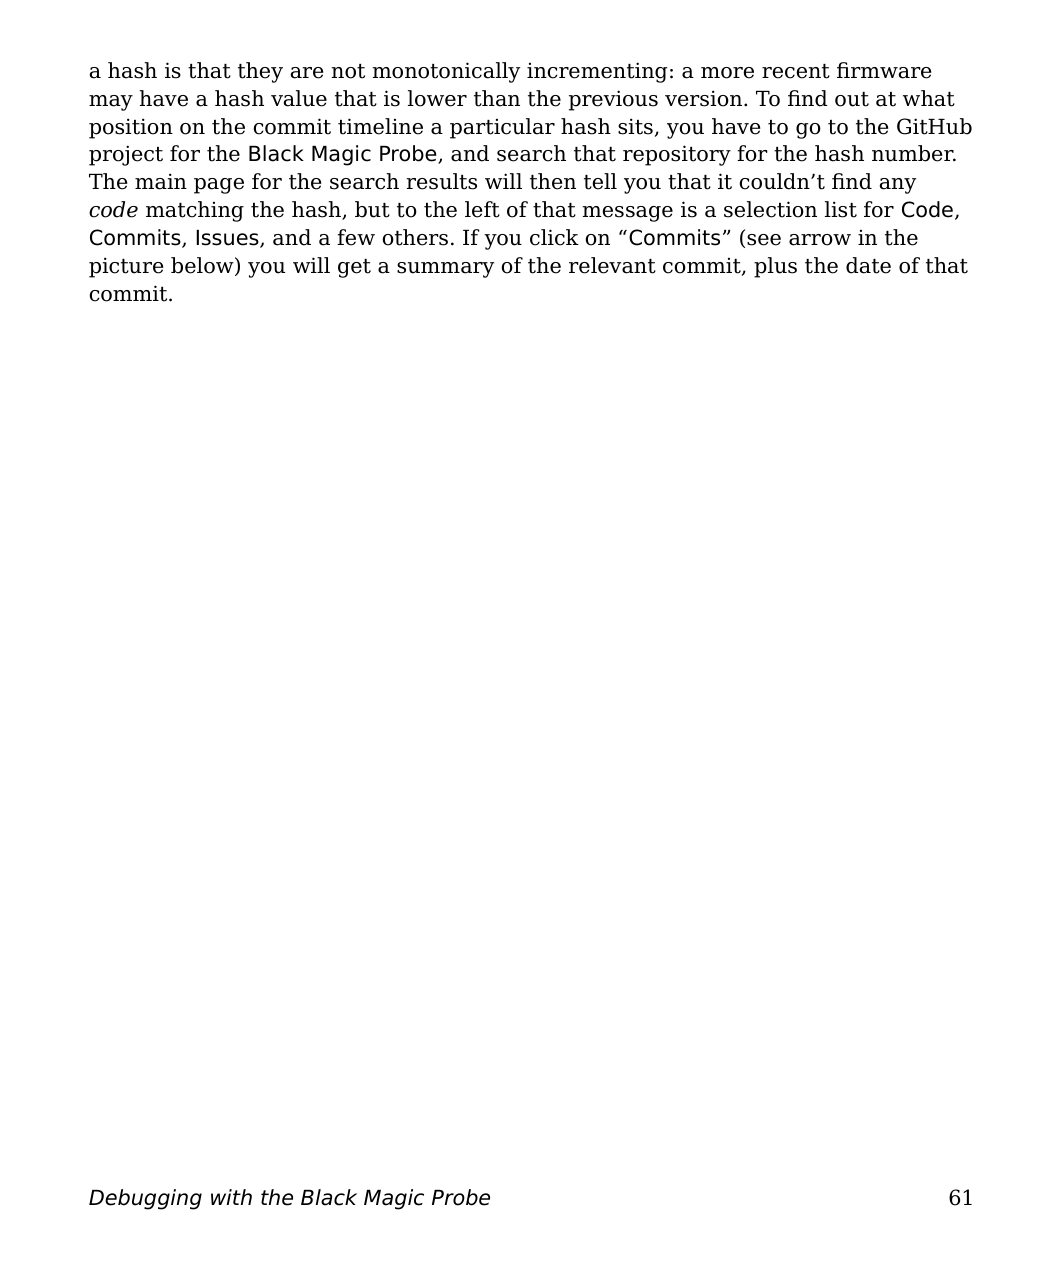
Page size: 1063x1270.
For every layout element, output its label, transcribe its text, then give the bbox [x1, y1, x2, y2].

text a hash is that they are not monotonically incrementing: a more recent firmware may have a hash value that is lower than the previous version. To find out at what position on the commit timeline a particular hash sits, you have to go to the GitHub project for the Black Magic Probe, and search that repository for the hash number. The main page for the search results will then tell you that it couldn’t find any code matching the hash, but to the left of that message is a selection list for Code, Commits, Issues, and a few others. If you click on “Commits” (see arrow in the picture below) you will get a summary of the relevant commit, plus the date of that commit. [88, 59, 974, 306]
